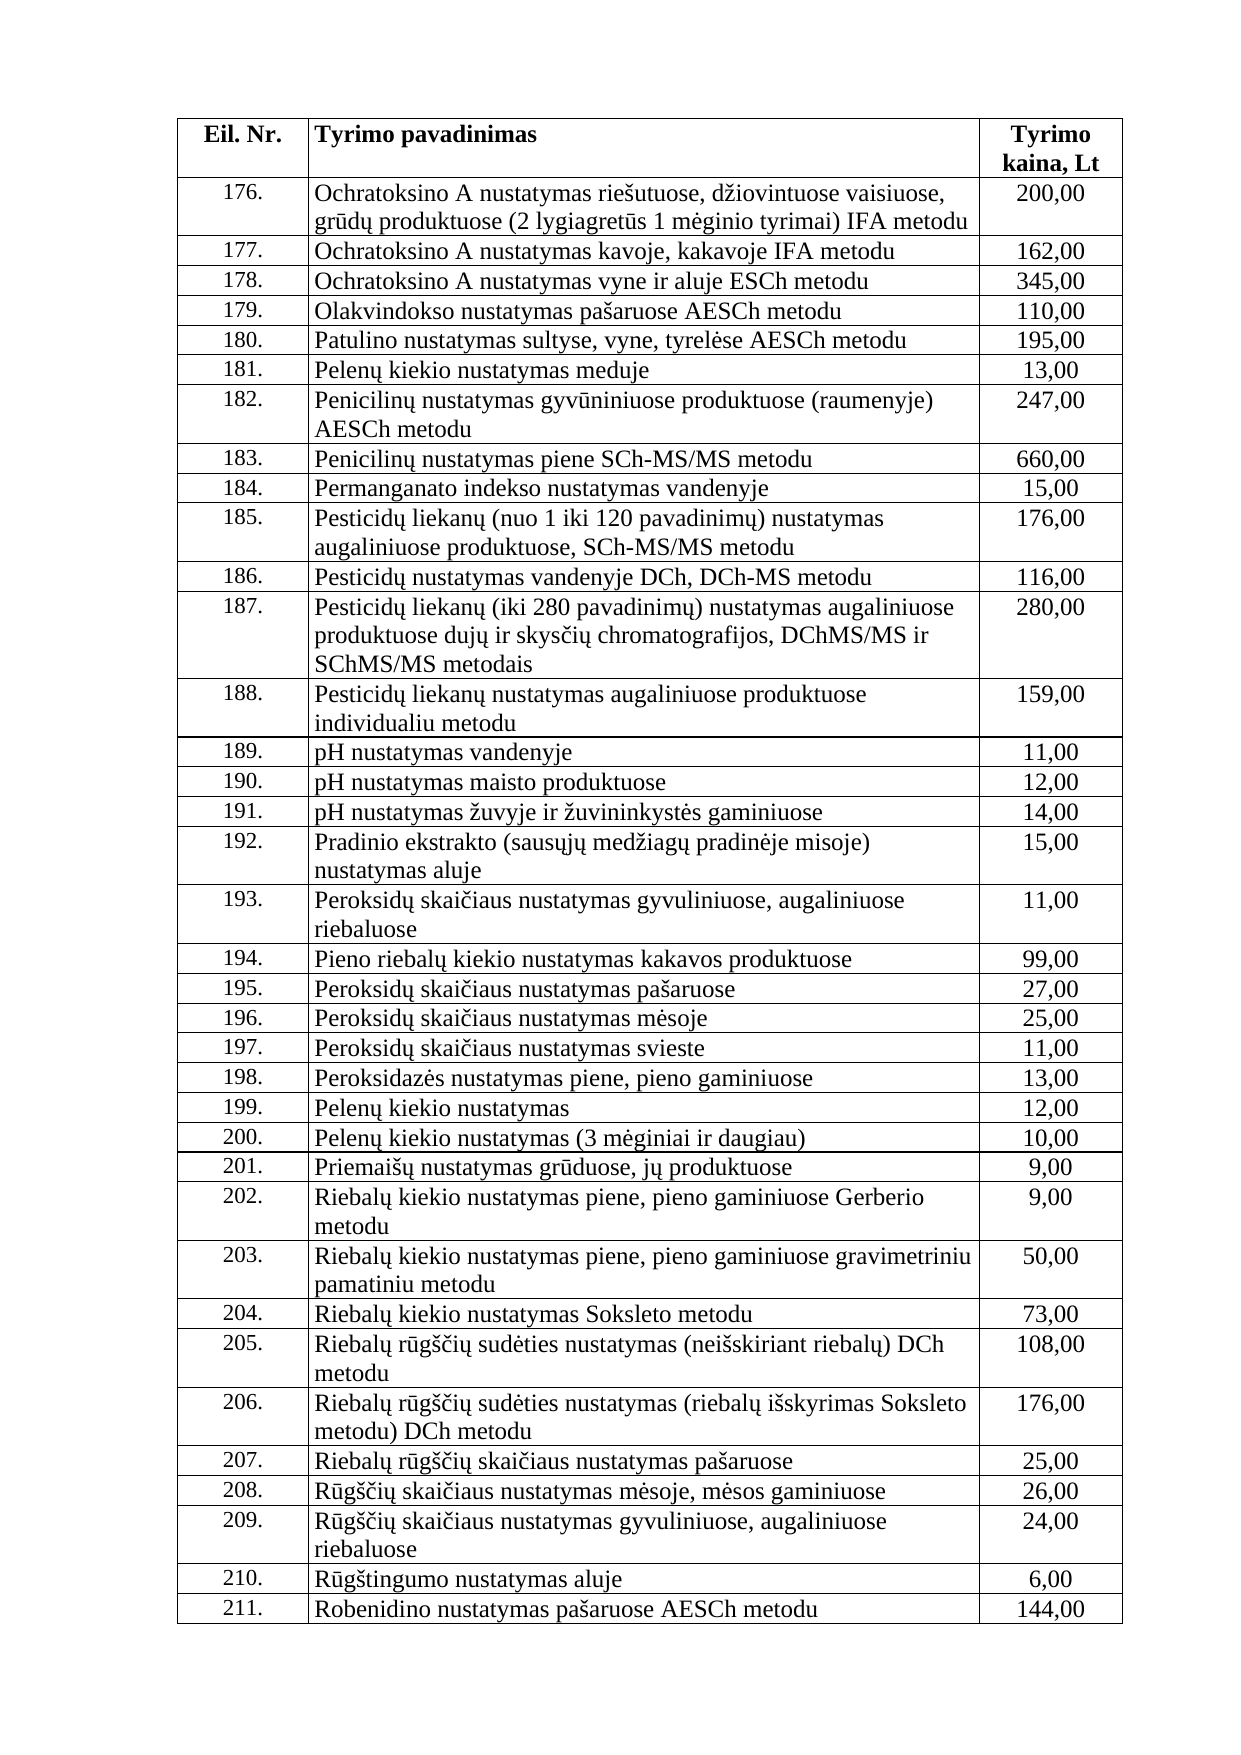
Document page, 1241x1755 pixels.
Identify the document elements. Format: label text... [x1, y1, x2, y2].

table_cell 208. [178, 1476, 308, 1505]
table_cell 200. [178, 1123, 308, 1151]
table_cell 186. [178, 562, 308, 591]
table_cell Rūgščių skaičiaus nustatymas mėsoje, mėsos gaminiuose [309, 1476, 979, 1505]
table_cell Peroksidų skaičiaus nustatymas svieste [309, 1033, 979, 1062]
table_cell Peroksidazės nustatymas piene, pieno gaminiuose [309, 1063, 979, 1092]
table_cell 209. [178, 1506, 308, 1563]
table_cell 116,00 [980, 562, 1122, 591]
table_cell 24,00 [980, 1506, 1122, 1563]
table_cell Priemaišų nustatymas grūduose, jų produktuose [309, 1153, 979, 1181]
table_cell 188. [178, 679, 308, 736]
table_cell 99,00 [980, 944, 1122, 973]
table_cell Rūgščių skaičiaus nustatymas gyvuliniuose, augaliniuose riebaluose [309, 1506, 979, 1563]
table_cell 11,00 [980, 738, 1122, 766]
table_cell 176. [178, 178, 308, 235]
table_cell 201. [178, 1153, 308, 1181]
table_cell 12,00 [980, 1093, 1122, 1122]
table_cell Peroksidų skaičiaus nustatymas gyvuliniuose, augaliniuose riebaluose [309, 885, 979, 943]
table_cell 11,00 [980, 885, 1122, 943]
table_cell Ochratoksino A nustatymas vyne ir aluje ESCh metodu [309, 266, 979, 295]
table_cell Pesticidų liekanų (iki 280 pavadinimų) nustatymas augaliniuose produktuose dujų ir skysčių chromatografijos, DChMS/MS ir SChMS/MS metodais [309, 592, 979, 678]
table_cell 25,00 [980, 1446, 1122, 1475]
table_cell 50,00 [980, 1241, 1122, 1298]
table_cell 660,00 [980, 444, 1122, 472]
table_cell Peroksidų skaičiaus nustatymas mėsoje [309, 1004, 979, 1032]
table_cell 25,00 [980, 1004, 1122, 1032]
table_cell Robenidino nustatymas pašaruose AESCh metodu [309, 1594, 979, 1623]
table_cell 198. [178, 1063, 308, 1092]
table_cell Peroksidų skaičiaus nustatymas pašaruose [309, 974, 979, 1002]
table_cell Penicilinų nustatymas gyvūniniuose produktuose (raumenyje) AESCh metodu [309, 385, 979, 443]
table_cell 26,00 [980, 1476, 1122, 1505]
table_cell 11,00 [980, 1033, 1122, 1062]
table_cell Pradinio ekstrakto (sausųjų medžiagų pradinėje misoje) nustatymas aluje [309, 827, 979, 884]
table_cell 181. [178, 355, 308, 384]
table_cell Olakvindokso nustatymas pašaruose AESCh metodu [309, 296, 979, 324]
table_cell 144,00 [980, 1594, 1122, 1623]
table_cell Ochratoksino A nustatymas kavoje, kakavoje IFA metodu [309, 236, 979, 265]
table_cell 9,00 [980, 1153, 1122, 1181]
table_cell Pesticidų liekanų nustatymas augaliniuose produktuose individualiu metodu [309, 679, 979, 736]
table_cell 13,00 [980, 355, 1122, 384]
table_cell 162,00 [980, 236, 1122, 265]
table_cell Riebalų rūgščių sudėties nustatymas (riebalų išskyrimas Soksleto metodu) DCh metodu [309, 1388, 979, 1445]
table_cell 199. [178, 1093, 308, 1122]
table_header Tyrimo kaina, Lt [980, 119, 1122, 177]
table_cell 10,00 [980, 1123, 1122, 1151]
table_header Tyrimo pavadinimas [309, 119, 979, 177]
table_cell 195,00 [980, 326, 1122, 354]
table_cell 15,00 [980, 474, 1122, 502]
table_cell Pelenų kiekio nustatymas [309, 1093, 979, 1122]
table_cell 203. [178, 1241, 308, 1298]
table_cell 247,00 [980, 385, 1122, 443]
table_cell Riebalų rūgščių skaičiaus nustatymas pašaruose [309, 1446, 979, 1475]
table_cell 159,00 [980, 679, 1122, 736]
table_cell 185. [178, 503, 308, 561]
table_cell 206. [178, 1388, 308, 1445]
table_cell 14,00 [980, 797, 1122, 826]
table_cell Riebalų kiekio nustatymas piene, pieno gaminiuose Gerberio metodu [309, 1182, 979, 1240]
table_cell 204. [178, 1299, 308, 1328]
table_cell 108,00 [980, 1329, 1122, 1387]
table_cell Pelenų kiekio nustatymas (3 mėginiai ir daugiau) [309, 1123, 979, 1151]
table_cell Permanganato indekso nustatymas vandenyje [309, 474, 979, 502]
table_cell 182. [178, 385, 308, 443]
table_cell 280,00 [980, 592, 1122, 678]
table_cell 211. [178, 1594, 308, 1623]
table_cell 176,00 [980, 1388, 1122, 1445]
table_cell Pelenų kiekio nustatymas meduje [309, 355, 979, 384]
table_cell 27,00 [980, 974, 1122, 1002]
table_cell Ochratoksino A nustatymas riešutuose, džiovintuose vaisiuose, grūdų produktuose (2 lygiagretūs 1 mėginio tyrimai) IFA metodu [309, 178, 979, 235]
table_cell Patulino nustatymas sultyse, vyne, tyrelėse AESCh metodu [309, 326, 979, 354]
table_cell Pesticidų liekanų (nuo 1 iki 120 pavadinimų) nustatymas augaliniuose produktuose, SCh-MS/MS metodu [309, 503, 979, 561]
table_cell 184. [178, 474, 308, 502]
table_cell 195. [178, 974, 308, 1002]
table_cell 6,00 [980, 1564, 1122, 1593]
table_cell 196. [178, 1004, 308, 1032]
table_cell 193. [178, 885, 308, 943]
table_cell pH nustatymas maisto produktuose [309, 767, 979, 796]
table_cell 13,00 [980, 1063, 1122, 1092]
table_cell 178. [178, 266, 308, 295]
table_cell pH nustatymas vandenyje [309, 738, 979, 766]
table_cell 12,00 [980, 767, 1122, 796]
table_cell Pieno riebalų kiekio nustatymas kakavos produktuose [309, 944, 979, 973]
table_cell 205. [178, 1329, 308, 1387]
table_cell 187. [178, 592, 308, 678]
table_cell 179. [178, 296, 308, 324]
table_cell 176,00 [980, 503, 1122, 561]
table_header Eil. Nr. [178, 119, 308, 177]
table_cell 9,00 [980, 1182, 1122, 1240]
table_cell 15,00 [980, 827, 1122, 884]
table_cell 177. [178, 236, 308, 265]
table_cell 202. [178, 1182, 308, 1240]
table_cell 207. [178, 1446, 308, 1475]
table_cell Riebalų rūgščių sudėties nustatymas (neišskiriant riebalų) DCh metodu [309, 1329, 979, 1387]
table_cell Rūgštingumo nustatymas aluje [309, 1564, 979, 1593]
table_cell 110,00 [980, 296, 1122, 324]
table_cell 183. [178, 444, 308, 472]
table_cell 210. [178, 1564, 308, 1593]
table_cell 191. [178, 797, 308, 826]
table_cell 197. [178, 1033, 308, 1062]
table_cell 200,00 [980, 178, 1122, 235]
table_cell pH nustatymas žuvyje ir žuvininkystės gaminiuose [309, 797, 979, 826]
table_cell 192. [178, 827, 308, 884]
table_cell 189. [178, 738, 308, 766]
table_cell Penicilinų nustatymas piene SCh-MS/MS metodu [309, 444, 979, 472]
table_cell 345,00 [980, 266, 1122, 295]
table_cell 194. [178, 944, 308, 973]
table_cell Pesticidų nustatymas vandenyje DCh, DCh-MS metodu [309, 562, 979, 591]
table_cell 190. [178, 767, 308, 796]
table_cell Riebalų kiekio nustatymas piene, pieno gaminiuose gravimetriniu pamatiniu metodu [309, 1241, 979, 1298]
table_cell Riebalų kiekio nustatymas Soksleto metodu [309, 1299, 979, 1328]
table_cell 73,00 [980, 1299, 1122, 1328]
table_cell 180. [178, 326, 308, 354]
